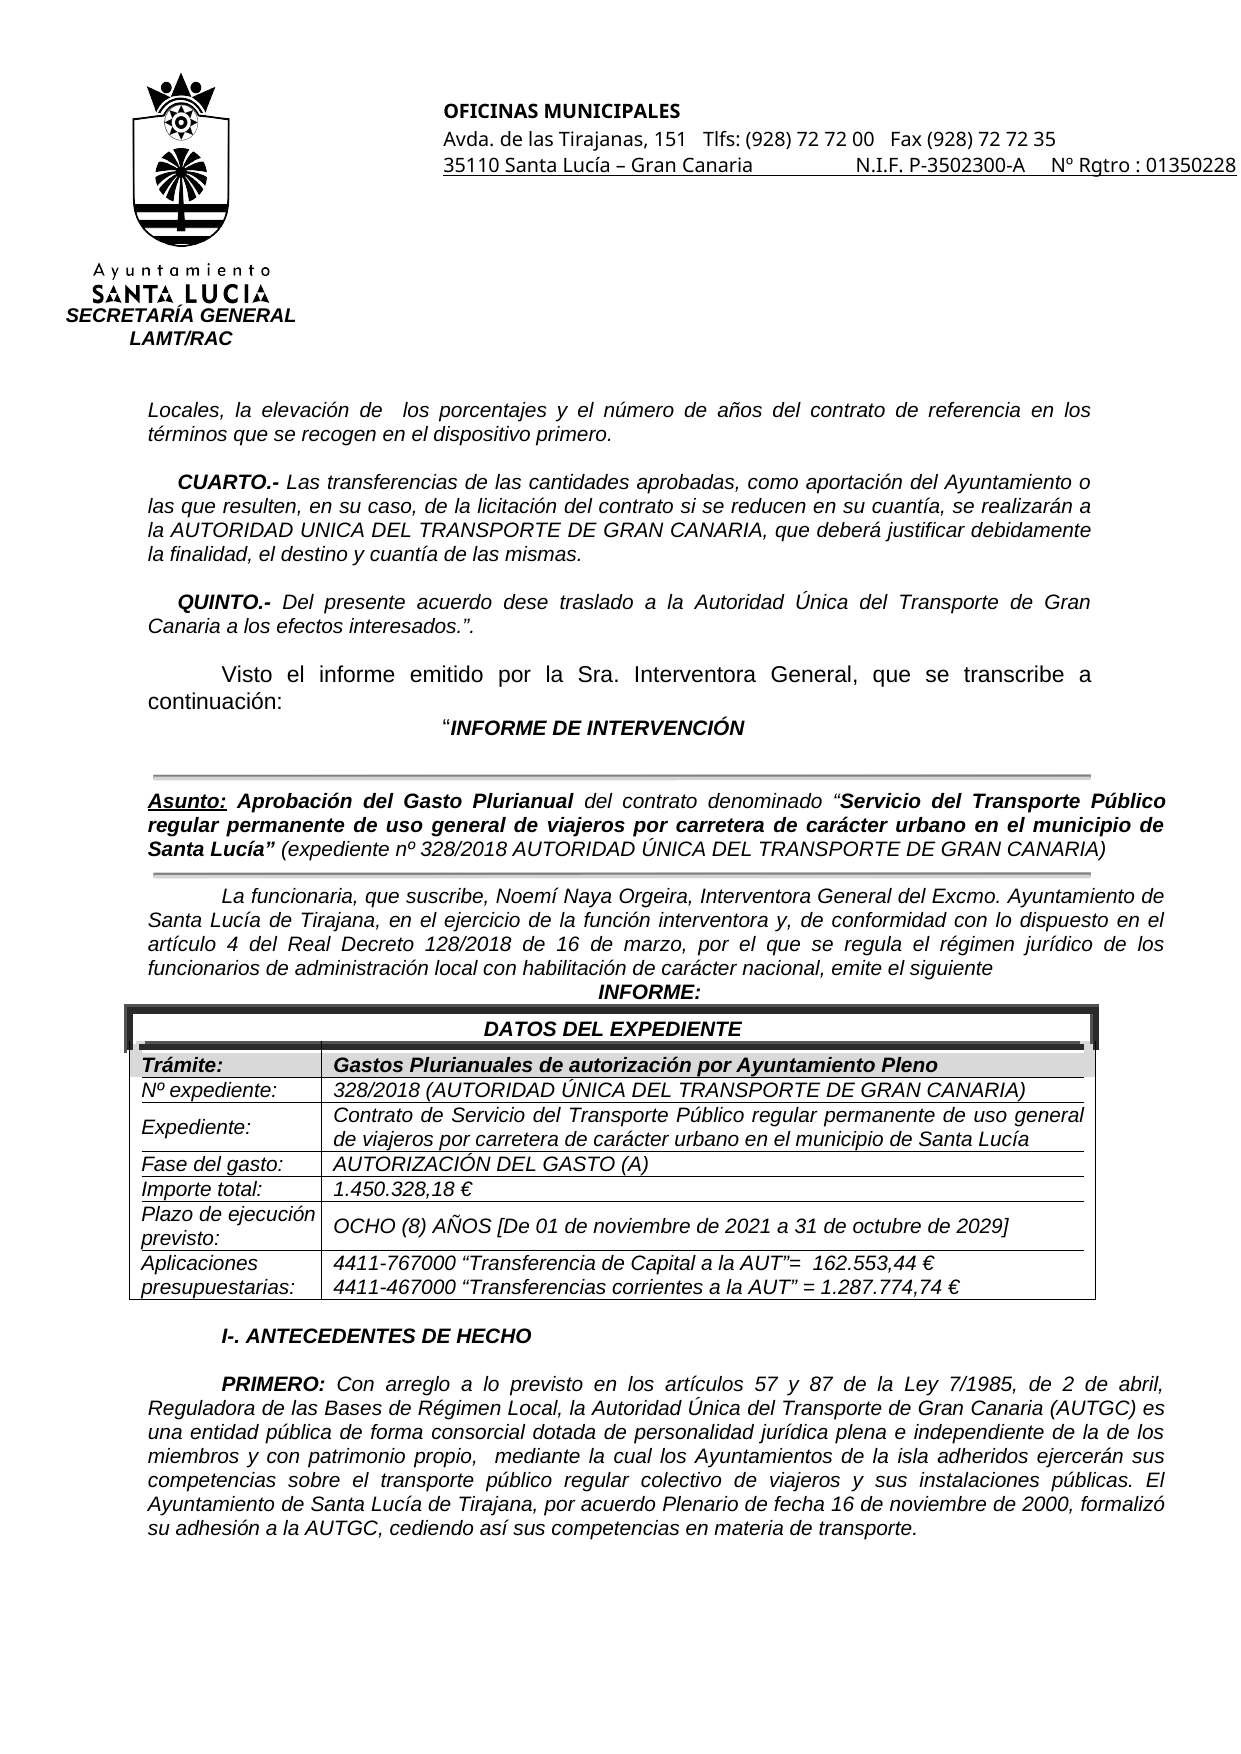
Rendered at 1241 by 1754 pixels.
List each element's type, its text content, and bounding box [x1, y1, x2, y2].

table_cell 1.450.328,18 € [322, 1176, 1095, 1201]
table_cell Gastos Plurianuales de autorización por Ayuntamiento Pleno [322, 1041, 1095, 1077]
table_cell Contrato de Servicio del Transporte Público regular permanente de uso general de viajeros por carretera de carácter urbano en el municipio de Santa Lucía [322, 1102, 1095, 1151]
table_cell 4411-767000 “Transferencia de Capital a la AUT”= 162.553,44 € 4411-467000 “Transferencias corrientes a la AUT” = 1.287.774,74 € [322, 1250, 1095, 1299]
table_cell Plazo de ejecución previsto: [130, 1201, 321, 1250]
table_cell AUTORIZACIÓN DEL GASTO (A) [322, 1151, 1095, 1176]
table_cell Trámite: [130, 1041, 321, 1077]
text INFORME: [148, 980, 1152, 1004]
text I-. ANTECEDENTES DE HECHO [148, 1324, 1181, 1348]
table_cell Fase del gasto: [130, 1151, 321, 1176]
table_cell Nº expediente: [130, 1077, 321, 1102]
table_cell Importe total: [130, 1176, 321, 1201]
text CUARTO.- Las transferencias de las cantidades aprobadas, como aportación del Ayuntamiento o las que resulten, en su caso, de la licitación del contrato si se reducen en su cuantía, se realizarán a la AUTORIDAD UNICA DEL TRANSPORTE DE GRAN CANARIA, que deberá justificar debidamente la finalidad, el destino y cuantía de las mismas. [148, 470, 1092, 566]
text “INFORME DE INTERVENCIÓN [148, 714, 1063, 741]
text Asunto: Aprobación del Gasto Plurianual del contrato denominado “Servicio del Transporte Público regular permanente de uso general de viajeros por carretera de carácter urbano en el municipio de Santa Lucía” (expediente nº 328/2018 AUTORIDAD ÚNICA DEL TRANSPORTE DE GRAN CANARIA) [148, 788, 1166, 860]
table_cell 328/2018 (AUTORIDAD ÚNICA DEL TRANSPORTE DE GRAN CANARIA) [322, 1077, 1095, 1102]
table_cell Aplicaciones presupuestarias: [130, 1250, 321, 1299]
text Visto el informe emitido por la Sra. Interventora General, que se transcribe a continuación: [148, 661, 1092, 714]
table_cell Expediente: [130, 1102, 321, 1151]
text PRIMERO: Con arreglo a lo previsto en los artículos 57 y 87 de la Ley 7/1985, de 2 de abril, Reguladora de las Bases de Régimen Local, la Autoridad Única del Transporte de Gran Canaria (AUTGC) es una entidad pública de forma consorcial dotada de personalidad jurídica plena e independiente de la de los miembros y con patrimonio propio, mediante la cual los Ayuntamientos de la isla adheridos ejercerán sus competencias sobre el transporte público regular colectivo de viajeros y sus instalaciones públicas. El Ayuntamiento de Santa Lucía de Tirajana, por acuerdo Plenario de fecha 16 de noviembre de 2000, formalizó su adhesión a la AUTGC, cediendo así sus competencias en materia de transporte. [148, 1372, 1166, 1539]
table_cell OCHO (8) AÑOS [De 01 de noviembre de 2021 a 31 de octubre de 2029] [322, 1201, 1095, 1250]
text La funcionaria, que suscribe, Noemí Naya Orgeira, Interventora General del Excmo. Ayuntamiento de Santa Lucía de Tirajana, en el ejercicio de la función interventora y, de conformidad con lo dispuesto en el artículo 4 del Real Decreto 128/2018 de 16 de marzo, por el que se regula el régimen jurídico de los funcionarios de administración local con habilitación de carácter nacional, emite el siguiente [148, 884, 1166, 980]
text QUINTO.- Del presente acuerdo dese traslado a la Autoridad Única del Transporte de Gran Canaria a los efectos interesados.”. [148, 589, 1092, 637]
text Locales, la elevación de los porcentajes y el número de años del contrato de referencia en los términos que se recogen en el dispositivo primero. [148, 398, 1092, 446]
table_header DATOS DEL EXPEDIENTE [136, 1017, 1090, 1041]
